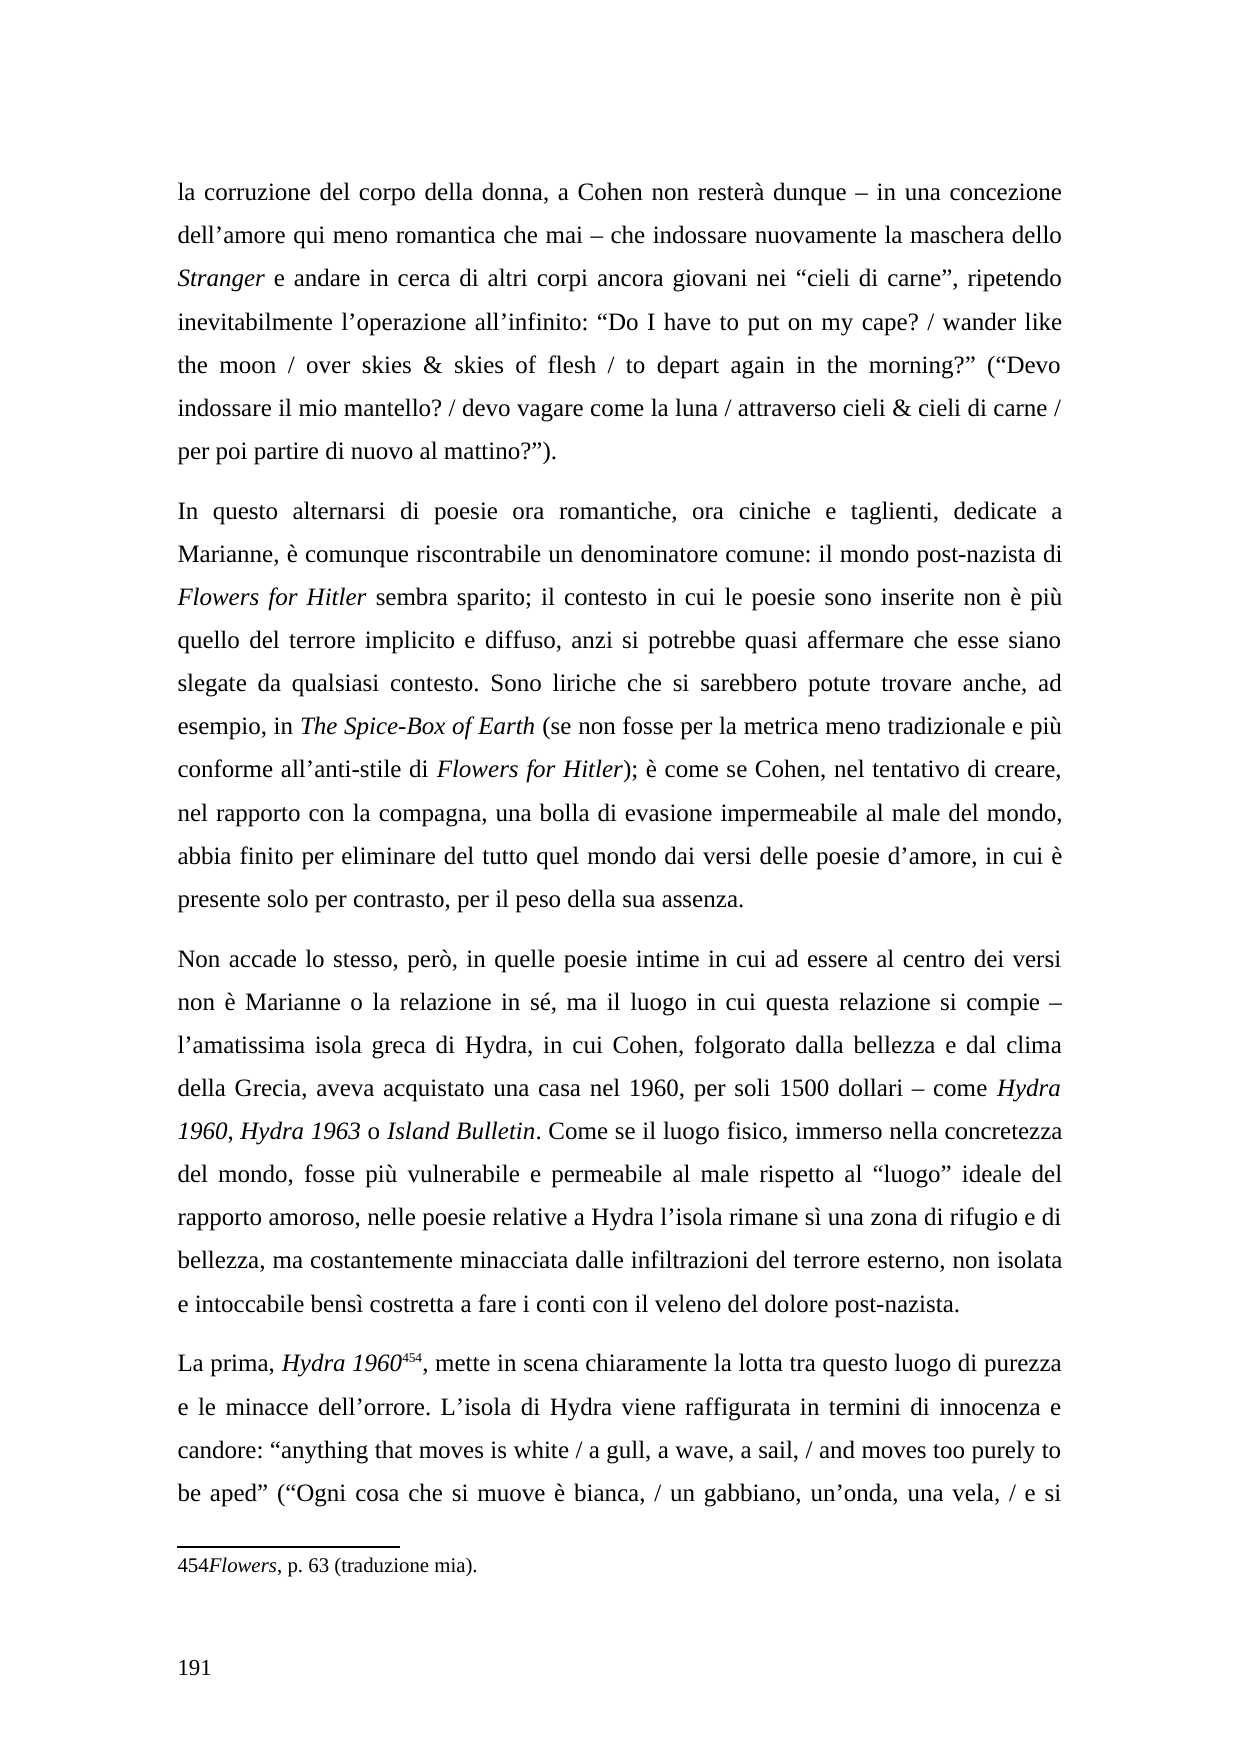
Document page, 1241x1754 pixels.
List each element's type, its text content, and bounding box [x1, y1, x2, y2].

text Flowers, p. 63 (traduzione mia). [177, 1553, 1063, 1577]
text la corruzione del corpo della donna, a Cohen non resterà dunque – in una concezione dell’amore qui meno romantica che mai – che indossare nuovamente la maschera dello Stranger e andare in cerca di altri corpi ancora giovani nei “cieli di carne”, ripetendo inevitabilmente l’operazione all’infinito: “Do I have to put on my cape? / wander like the moon / over skies & skies of flesh / to depart again in the morning?” (“Devo indossare il mio mantello? / devo vagare come la luna / attraverso cieli & cieli di carne / per poi partire di nuovo al mattino?”). [177, 177, 1063, 465]
text La prima, Hydra 1960, mette in scena chiaramente la lotta tra questo luogo di purezza e le minacce dell’orrore. L’isola di Hydra viene raffigurata in termini di innocenza e candore: “anything that moves is white / a gull, a wave, a sail, / and moves too purely to be aped” (“Ogni cosa che si muove è bianca, / un gabbiano, un’onda, una vela, / e si [177, 1348, 1063, 1507]
text In questo alternarsi di poesie ora romantiche, ora ciniche e taglienti, dedicate a Marianne, è comunque riscontrabile un denominatore comune: il mondo post-nazista di Flowers for Hitler sembra sparito; il contesto in cui le poesie sono inserite non è più quello del terrore implicito e diffuso, anzi si potrebbe quasi affermare che esse siano slegate da qualsiasi contesto. Sono liriche che si sarebbero potute trovare anche, ad esempio, in The Spice-Box of Earth (se non fosse per la metrica meno tradizionale e più conforme all’anti-stile di Flowers for Hitler); è come se Cohen, nel tentativo di creare, nel rapporto con la compagna, una bolla di evasione impermeabile al male del mondo, abbia finito per eliminare del tutto quel mondo dai versi delle poesie d’amore, in cui è presente solo per contrasto, per il peso della sua assenza. [177, 496, 1063, 913]
text Non accade lo stesso, però, in quelle poesie intime in cui ad essere al centro dei versi non è Marianne o la relazione in sé, ma il luogo in cui questa relazione si compie – l’amatissima isola greca di Hydra, in cui Cohen, folgorato dalla bellezza e dal clima della Grecia, aveva acquistato una casa nel 1960, per soli 1500 dollari – come Hydra 1960, Hydra 1963 o Island Bulletin. Come se il luogo fisico, immerso nella concretezza del mondo, fosse più vulnerabile e permeabile al male rispetto al “luogo” ideale del rapporto amoroso, nelle poesie relative a Hydra l’isola rimane sì una zona di rifugio e di bellezza, ma costantemente minacciata dalle infiltrazioni del terrore esterno, non isolata e intoccabile bensì costretta a fare i conti con il veleno del dolore post-nazista. [177, 944, 1063, 1317]
